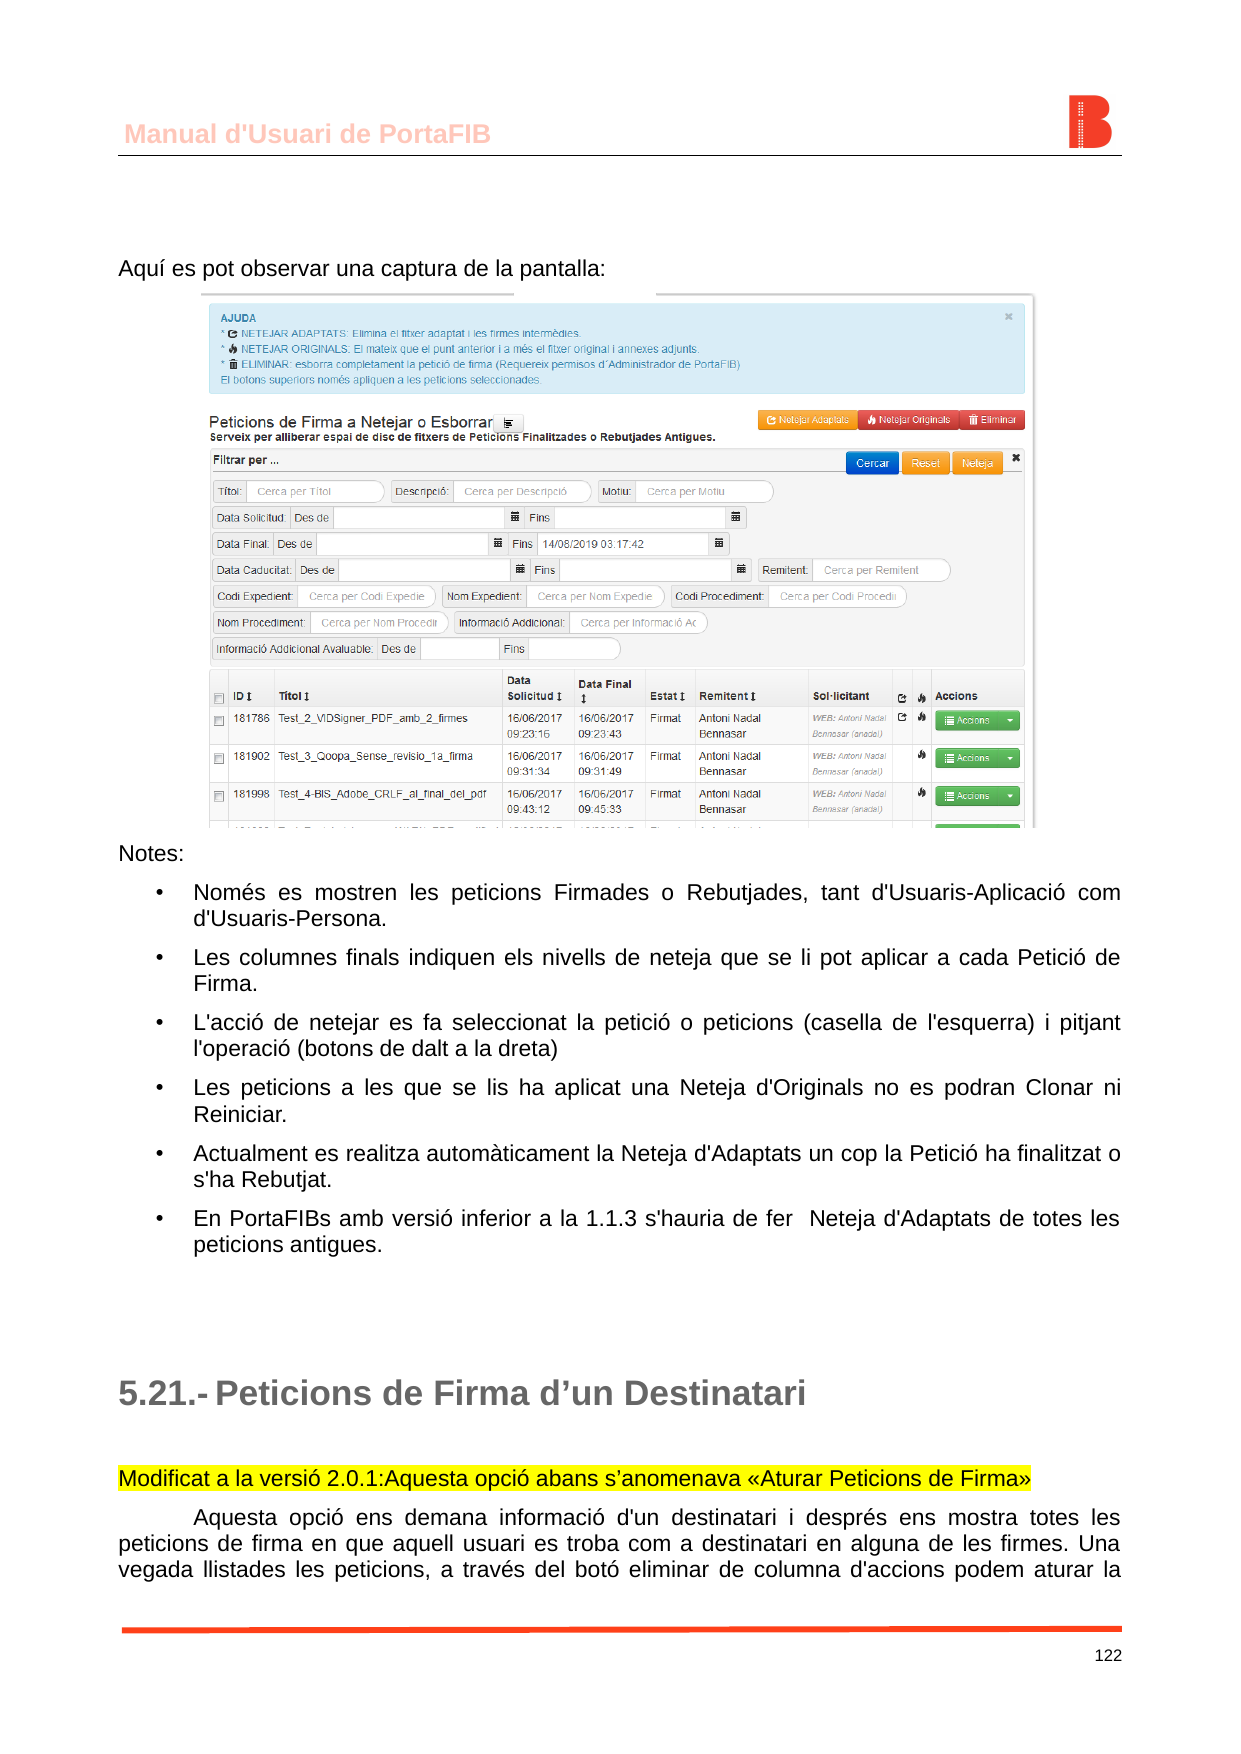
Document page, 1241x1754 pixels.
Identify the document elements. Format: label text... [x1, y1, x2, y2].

list En PortaFIBs amb versió inferior a la 1.1.3 s'hauria de fer Neteja d'Adaptats de totes les peticions antigues. [156, 1205, 1122, 1257]
list Actualment es realitza automàticament la Neteja d'Adaptats un cop la Petició ha finalitzat o s'ha Rebutjat. [156, 1139, 1122, 1192]
text Aquí es pot observar una captura de la pantalla: [118, 254, 1122, 281]
list Les columnes finals indiquen els nivells de neteja que se li pot aplicar a cada Petició de Firma. [156, 944, 1122, 997]
list L'acció de netejar es fa seleccionat la petició o peticions (casella de l'esquerra) i pitjant l'operació (botons de dalt a la dreta) [156, 1009, 1122, 1062]
text Modificat a la versió 2.0.1:Aquesta opció abans s’anomenava «Aturar Peticions de Firma» [118, 1465, 1122, 1491]
list Les peticions a les que se lis ha aplicat una Neteja d'Originals no es podran Clonar ni Reiniciar. [156, 1074, 1122, 1127]
picture [201, 293, 1039, 828]
subtitle Peticions de Firma d’un Destinatari [118, 1373, 1122, 1413]
text Aquesta opció ens demana informació d'un destinatari i després ens mostra totes les peticions de firma en que aquell usuari es troba com a destinatari en alguna de les firmes. Una vegada llistades les peticions, a través del botó eliminar de columna d'accions podem aturar la [118, 1503, 1122, 1583]
list Només es mostren les peticions Firmades o Rebutjades, tant d'Usuaris-Aplicació com d'Usuaris-Persona. [156, 879, 1122, 931]
picture [1063, 94, 1117, 150]
text Notes: [118, 840, 1122, 866]
